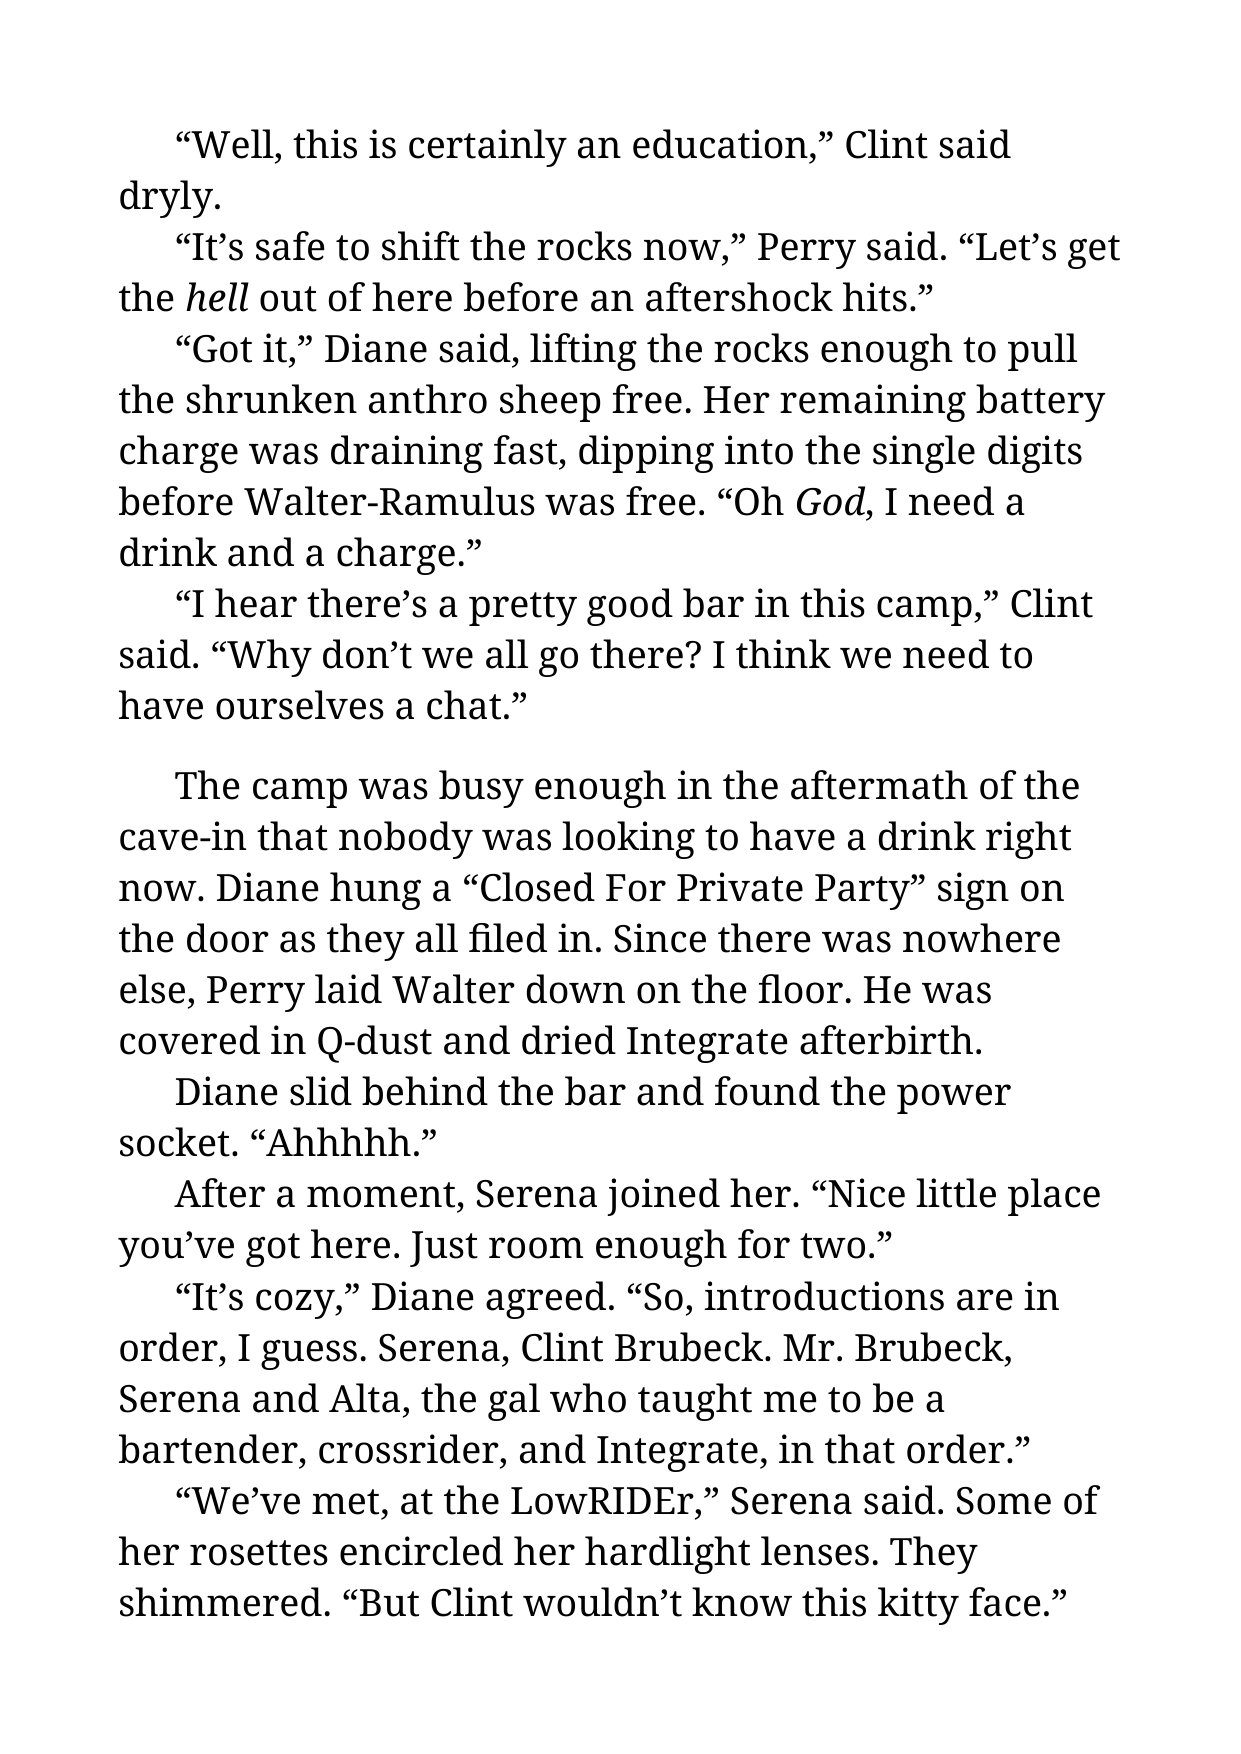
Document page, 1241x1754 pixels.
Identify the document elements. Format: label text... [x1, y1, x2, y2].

text “Got it,” Diane said, lifting the rocks enough to pull the shrunken anthro sheep free. Her remaining battery charge was draining fast, dipping into the single digits before Walter-Ramulus was free. “Oh God, I need a drink and a charge.” [118, 322, 1122, 577]
text Diane slid behind the bar and found the power socket. “Ahhhhh.” [118, 1066, 1122, 1168]
text “We’ve met, at the LowRIDEr,” Serena said. Some of her rosettes encircled her hardlight lenses. They shimmered. “But Clint wouldn’t know this kitty face.” [118, 1474, 1122, 1627]
text After a moment, Serena joined her. “Nice little place you’ve got here. Just room enough for two.” [118, 1168, 1122, 1270]
text “I hear there’s a pretty good bar in this camp,” Clint said. “Why don’t we all go there? I think we need to have ourselves a chat.” [118, 577, 1122, 731]
text “Well, this is certainly an education,” Clint said dryly. [118, 118, 1122, 220]
text The camp was busy enough in the aftermath of the cave-in that nobody was looking to have a drink right now. Diane hung a “Closed For Private Party” sign on the door as they all filed in. Since there was nowhere else, Perry laid Walter down on the floor. He was covered in Q-dust and dried Integrate afterbirth. [118, 759, 1122, 1066]
text “It’s safe to shift the rocks now,” Perry said. “Let’s get the hell out of here before an aftershock hits.” [118, 220, 1122, 322]
text “It’s cozy,” Diane agreed. “So, introductions are in order, I guess. Serena, Clint Brubeck. Mr. Brubeck, Serena and Alta, the gal who taught me to be a bartender, crossrider, and Integrate, in that order.” [118, 1270, 1122, 1474]
